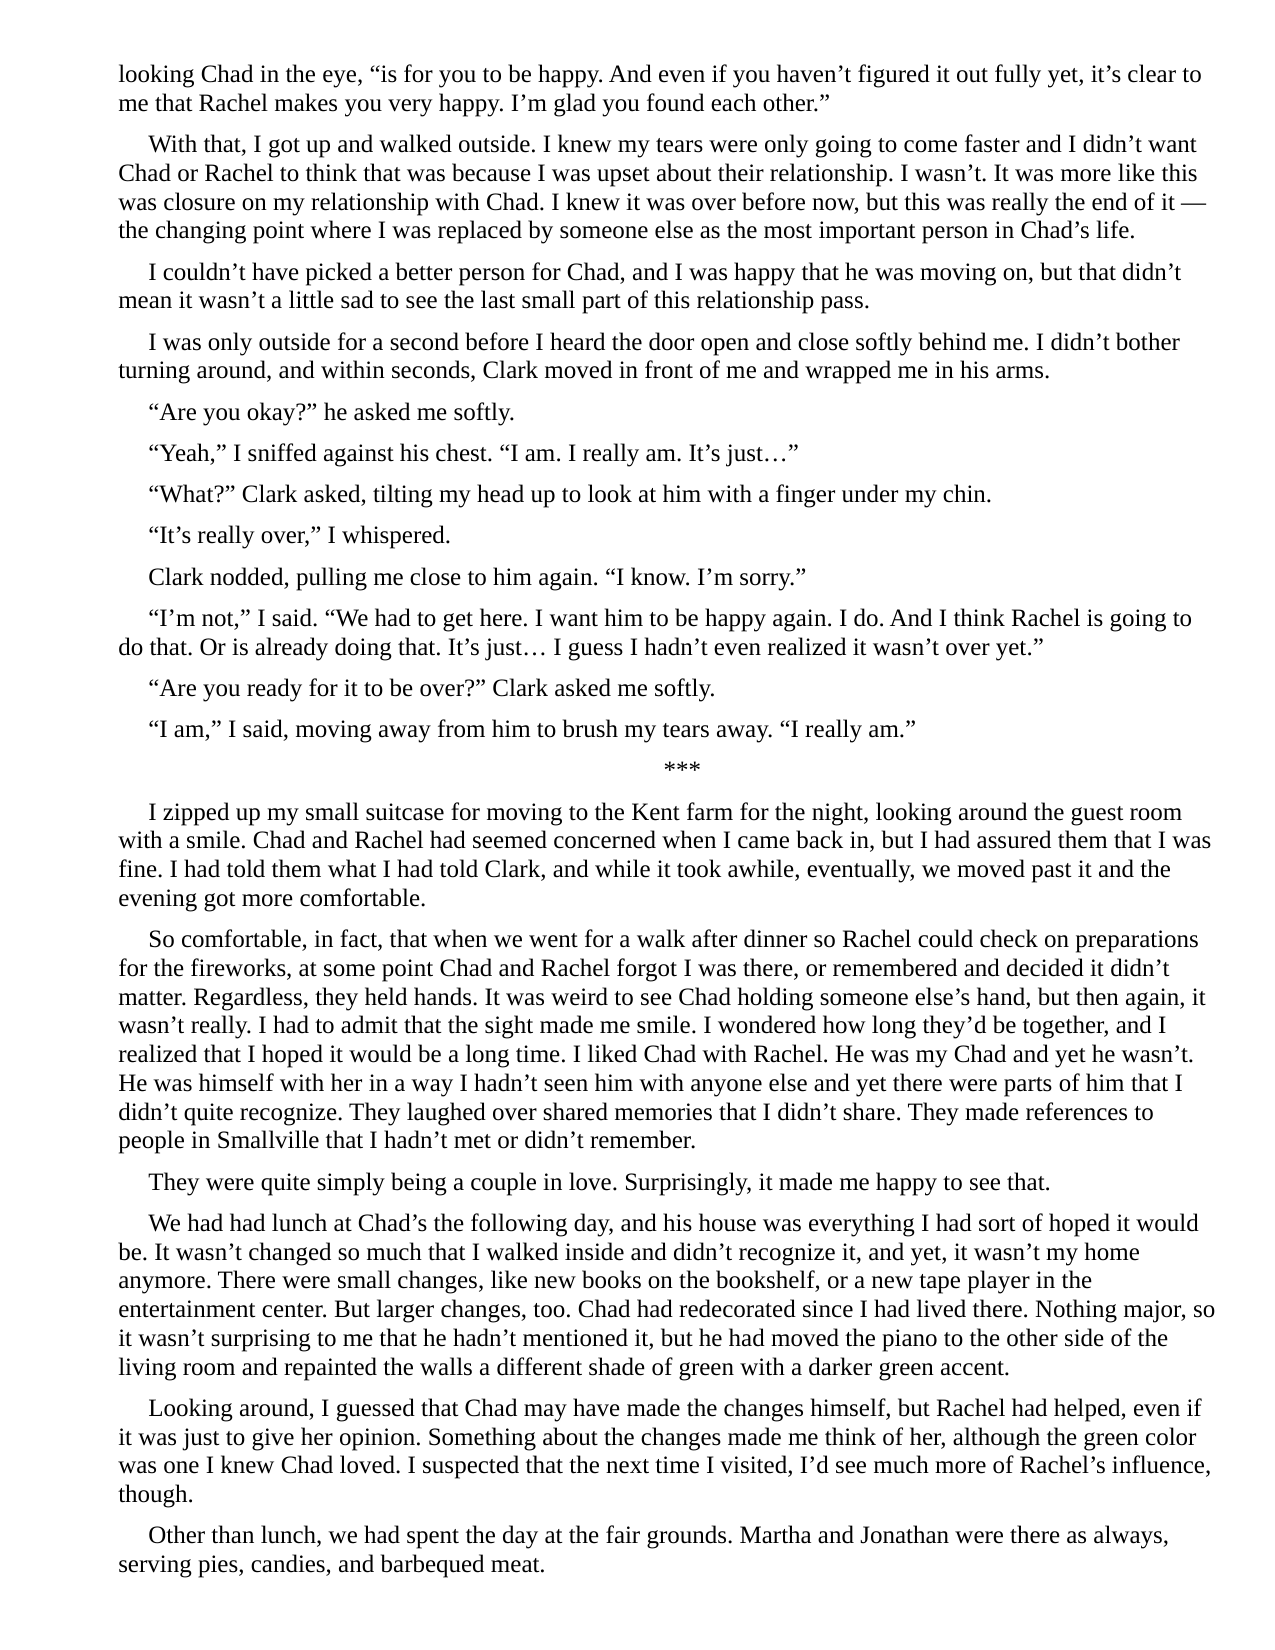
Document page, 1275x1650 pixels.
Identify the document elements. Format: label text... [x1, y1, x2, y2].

text I couldn’t have picked a better person for Chad, and I was happy that he was moving on, but that didn’t mean it wasn’t a little sad to see the last small part of this relationship pass. [118, 257, 1216, 314]
text *** [118, 755, 1216, 784]
text Clark nodded, pulling me close to him again. “I know. I’m sorry.” [118, 562, 1216, 590]
text I zipped up my small suitcase for moving to the Kent farm for the night, looking around the guest room with a smile. Chad and Rachel had seemed concerned when I came back in, but I had assured them that I was fine. I had told them what I had told Clark, and while it took awhile, eventually, we moved past it and the evening got more comfortable. [118, 797, 1216, 912]
text We had had lunch at Chad’s the following day, and his house was everything I had sort of hoped it would be. It wasn’t changed so much that I walked inside and didn’t recognize it, and yet, it wasn’t my home anymore. There were small changes, like new books on the bookshelf, or a new tape player in the entertainment center. But larger changes, too. Chad had redecorated since I had lived there. Nothing major, so it wasn’t surprising to me that he hadn’t mentioned it, but he had moved the piano to the other side of the living room and repainted the walls a different shade of green with a darker green accent. [118, 1208, 1216, 1380]
text “What?” Clark asked, tilting my head up to look at him with a finger under my chin. [118, 479, 1216, 508]
text “Are you ready for it to be over?” Clark asked me softly. [118, 673, 1216, 702]
text “I’m not,” I said. “We had to get here. I want him to be happy again. I do. And I think Rachel is going to do that. Or is already doing that. It’s just… I guess I hadn’t even realized it wasn’t over yet.” [118, 603, 1216, 660]
text “It’s really over,” I whispered. [118, 520, 1216, 549]
text looking Chad in the eye, “is for you to be happy. And even if you haven’t figured it out fully yet, it’s clear to me that Rachel makes you very happy. I’m glad you found each other.” [118, 59, 1216, 117]
text So comfortable, in fact, that when we went for a walk after dinner so Rachel could check on preparations for the fireworks, at some point Chad and Rachel forgot I was there, or remembered and decided it didn’t matter. Regardless, they held hands. It was weird to see Chad holding someone else’s hand, but then again, it wasn’t really. I had to admit that the sight made me smile. I wondered how long they’d be together, and I realized that I hoped it would be a long time. I liked Chad with Rachel. He was my Chad and yet he wasn’t. He was himself with her in a way I hadn’t seen him with anyone else and yet there were parts of him that I didn’t quite recognize. They laughed over shared memories that I didn’t share. They made references to people in Smallville that I hadn’t met or didn’t remember. [118, 924, 1216, 1154]
text “Are you okay?” he asked me softly. [118, 397, 1216, 425]
text “I am,” I said, moving away from him to brush my tears away. “I really am.” [118, 714, 1216, 743]
text With that, I got up and walked outside. I knew my tears were only going to come faster and I didn’t want Chad or Rachel to think that was because I was upset about their relationship. I wasn’t. It was more like this was closure on my relationship with Chad. I knew it was over before now, but this was really the end of it — the changing point where I was replaced by someone else as the most important person in Chad’s life. [118, 129, 1216, 244]
text Looking around, I guessed that Chad may have made the changes himself, but Rachel had helped, even if it was just to give her opinion. Something about the changes made me think of her, although the green color was one I knew Chad loved. I suspected that the next time I visited, I’d see much more of Rachel’s influence, though. [118, 1393, 1216, 1508]
text I was only outside for a second before I heard the door open and close softly behind me. I didn’t bother turning around, and within seconds, Clark moved in front of me and wrapped me in his arms. [118, 327, 1216, 384]
text “Yeah,” I sniffed against his chest. “I am. I really am. It’s just…” [118, 438, 1216, 467]
text They were quite simply being a couple in love. Surprisingly, it made me happy to see that. [118, 1167, 1216, 1195]
text Other than lunch, we had spent the day at the fair grounds. Martha and Jonathan were there as always, serving pies, candies, and barbequed meat. [118, 1520, 1216, 1578]
